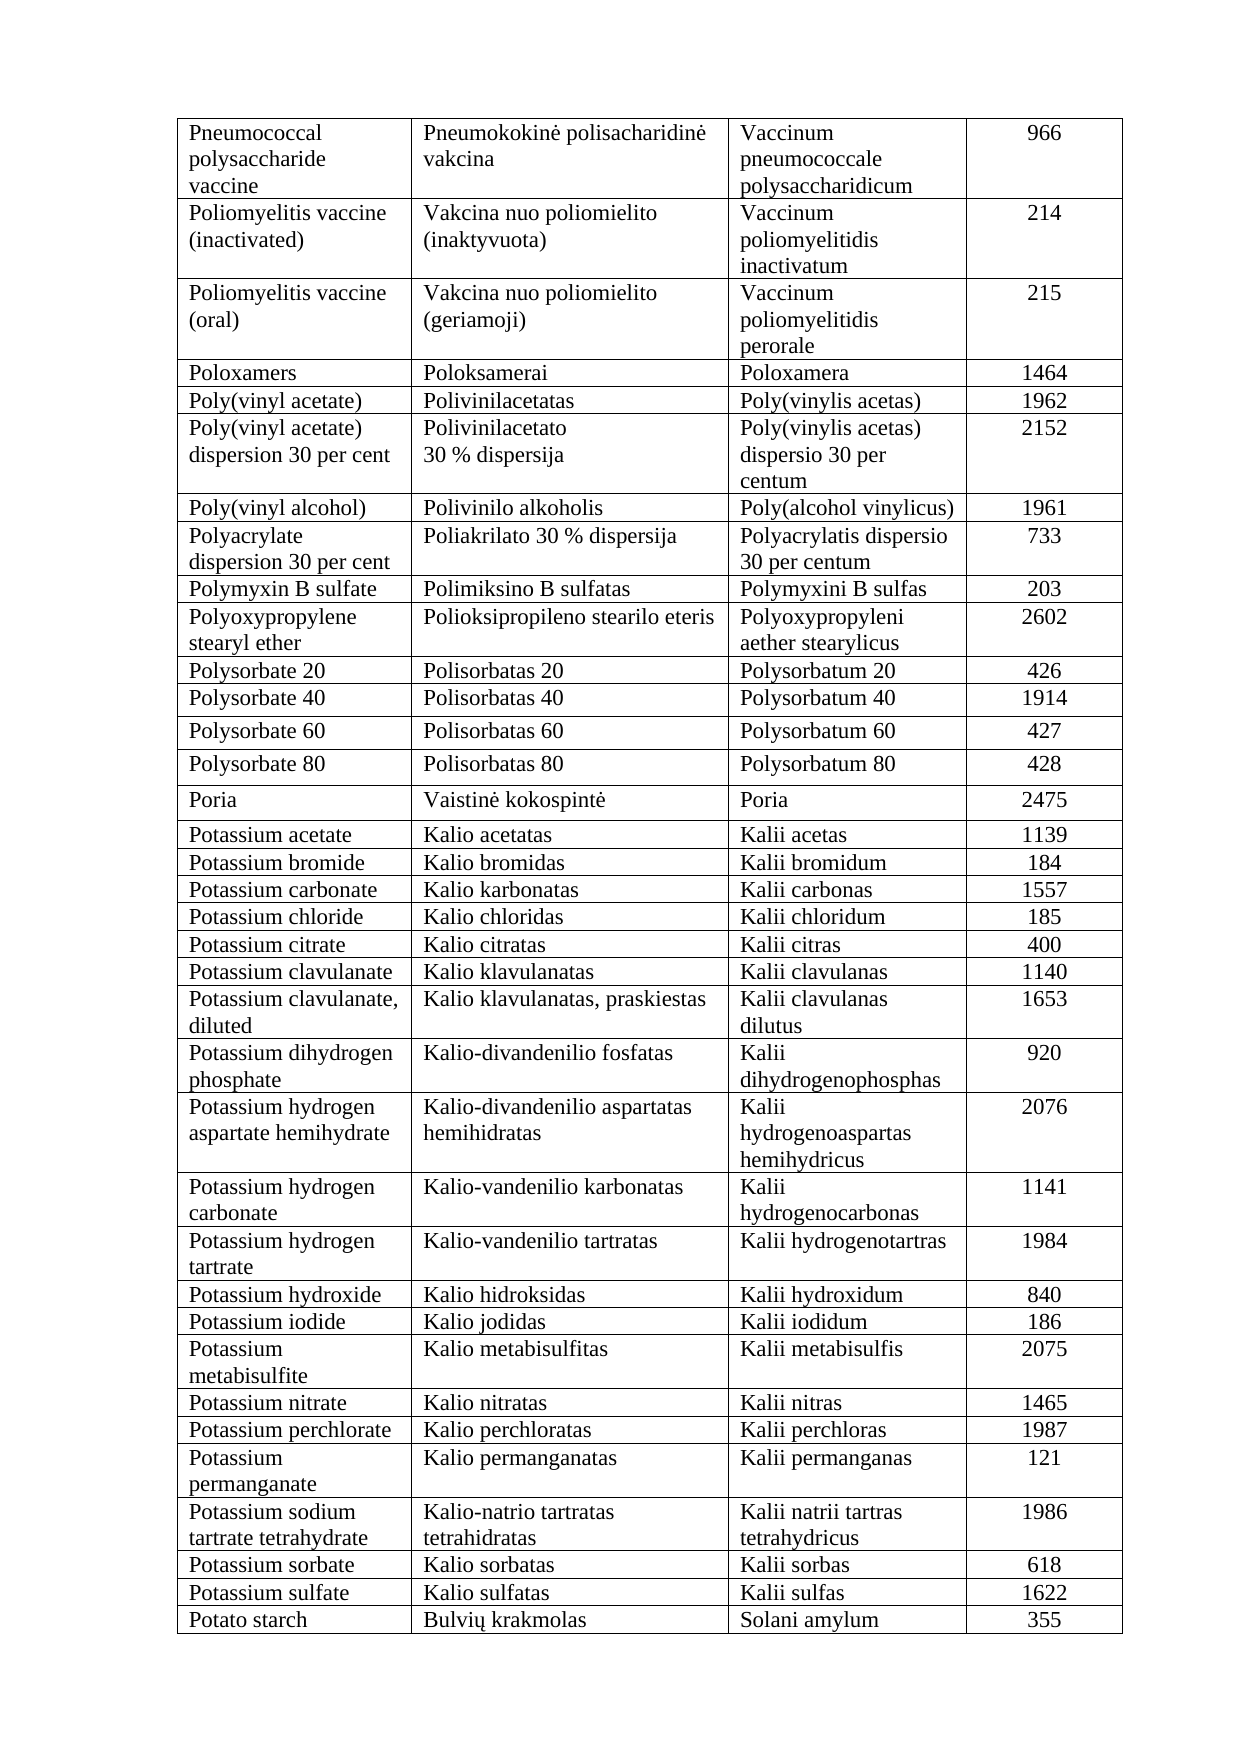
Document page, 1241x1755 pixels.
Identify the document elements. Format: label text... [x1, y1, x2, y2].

table_cell 1914 [967, 684, 1122, 716]
table_cell Kalii clavulanas [729, 958, 966, 984]
table_cell 1984 [967, 1227, 1122, 1279]
table_cell Poly(vinyl acetate) dispersion 30 per cent [178, 414, 411, 493]
table_cell Poliakrilato 30 % dispersija [412, 522, 728, 574]
table_cell Polivinilacetato 30 % dispersija [412, 414, 728, 493]
table_cell Potassium chloride [178, 903, 411, 930]
table_cell Kalio bromidas [412, 849, 728, 875]
table_cell 185 [967, 903, 1122, 930]
table_cell 186 [967, 1308, 1122, 1334]
table_cell Vakcina nuo poliomielito (geriamoji) [412, 279, 728, 358]
table_cell Kalii hydrogenoaspartas hemihydricus [729, 1093, 966, 1172]
table_cell 1464 [967, 360, 1122, 386]
table_cell Polysorbate 20 [178, 657, 411, 683]
table_cell Kalio permanganatas [412, 1444, 728, 1497]
table_cell 1961 [967, 494, 1122, 521]
table_cell Polysorbatum 20 [729, 657, 966, 683]
table_cell Polisorbatas 20 [412, 657, 728, 683]
table_cell Potassium dihydrogen phosphate [178, 1039, 411, 1092]
table_cell Kalii bromidum [729, 849, 966, 875]
table_cell Poly(vinyl alcohol) [178, 494, 411, 521]
table_cell Kalio-divandenilio aspartatas hemihidratas [412, 1093, 728, 1172]
table_cell Poly(alcohol vinylicus) [729, 494, 966, 521]
table_cell Kalii iodidum [729, 1308, 966, 1334]
table_cell 2075 [967, 1335, 1122, 1388]
table_cell Pneumokokinė polisacharidinė vakcina [412, 119, 728, 198]
table_cell 355 [967, 1606, 1122, 1633]
table_cell Potassium nitrate [178, 1389, 411, 1416]
table_cell Potassium sulfate [178, 1579, 411, 1605]
table_cell Polyoxypropyleni aether stearylicus [729, 603, 966, 656]
table_cell Polysorbate 40 [178, 684, 411, 716]
table_cell Potassium hydrogen carbonate [178, 1173, 411, 1226]
table_cell 966 [967, 119, 1122, 198]
table_cell Kalio klavulanatas [412, 958, 728, 984]
table_cell Kalio klavulanatas, praskiestas [412, 986, 728, 1038]
table_cell Polisorbatas 40 [412, 684, 728, 716]
table_cell Kalio sulfatas [412, 1579, 728, 1605]
table_cell 2076 [967, 1093, 1122, 1172]
table_cell 1962 [967, 387, 1122, 413]
table_cell Kalii chloridum [729, 903, 966, 930]
table_cell Poly(vinylis acetas) [729, 387, 966, 413]
table_cell Kalio perchloratas [412, 1417, 728, 1443]
table_cell Poloxamera [729, 360, 966, 386]
table_cell Poliomyelitis vaccine (oral) [178, 279, 411, 358]
table_cell 121 [967, 1444, 1122, 1497]
table_cell Kalii dihydrogenophosphas [729, 1039, 966, 1092]
table_cell 215 [967, 279, 1122, 358]
table_cell Kalii sorbas [729, 1551, 966, 1578]
table_cell Solani amylum [729, 1606, 966, 1633]
table_cell Potassium citrate [178, 931, 411, 957]
table_cell Kalio-vandenilio tartratas [412, 1227, 728, 1279]
table_cell Potassium clavulanate [178, 958, 411, 984]
table_cell Potassium sorbate [178, 1551, 411, 1578]
table_cell 203 [967, 576, 1122, 602]
table_cell Kalio metabisulfitas [412, 1335, 728, 1388]
table_cell 2602 [967, 603, 1122, 656]
table_cell Kalii citras [729, 931, 966, 957]
table_cell Potassium clavulanate, diluted [178, 986, 411, 1038]
table_cell Kalii hydroxidum [729, 1281, 966, 1307]
table_cell Polyacrylate dispersion 30 per cent [178, 522, 411, 574]
table_cell Polysorbate 80 [178, 750, 411, 784]
table_cell 618 [967, 1551, 1122, 1578]
table_cell Potassium hydroxide [178, 1281, 411, 1307]
table_cell Polysorbatum 80 [729, 750, 966, 784]
table_cell Kalii hydrogenotartras [729, 1227, 966, 1279]
table_cell Kalio jodidas [412, 1308, 728, 1334]
table_cell Polimiksino B sulfatas [412, 576, 728, 602]
table_cell 2152 [967, 414, 1122, 493]
table_cell 840 [967, 1281, 1122, 1307]
table_cell Kalio acetatas [412, 821, 728, 847]
table_cell Potato starch [178, 1606, 411, 1633]
table_cell 428 [967, 750, 1122, 784]
table_cell Potassium iodide [178, 1308, 411, 1334]
table_cell Kalio sorbatas [412, 1551, 728, 1578]
table_cell Kalii acetas [729, 821, 966, 847]
table_cell Kalii sulfas [729, 1579, 966, 1605]
table_cell 400 [967, 931, 1122, 957]
table_cell Poly(vinylis acetas) dispersio 30 per centum [729, 414, 966, 493]
table_cell Potassium bromide [178, 849, 411, 875]
table_cell Kalii carbonas [729, 876, 966, 902]
table_cell Polioksipropileno stearilo eteris [412, 603, 728, 656]
table_cell Poria [729, 786, 966, 820]
table_cell 1986 [967, 1498, 1122, 1550]
table_cell Potassium acetate [178, 821, 411, 847]
table_cell Polivinilo alkoholis [412, 494, 728, 521]
table_cell Kalii perchloras [729, 1417, 966, 1443]
table_cell Potassium sodium tartrate tetrahydrate [178, 1498, 411, 1550]
table_cell 1465 [967, 1389, 1122, 1416]
table_cell Kalio citratas [412, 931, 728, 957]
table_cell Pneumococcal polysaccharide vaccine [178, 119, 411, 198]
table_cell Kalii hydrogenocarbonas [729, 1173, 966, 1226]
table_cell 1139 [967, 821, 1122, 847]
table_cell 2475 [967, 786, 1122, 820]
table_cell Polisorbatas 80 [412, 750, 728, 784]
table_cell Polysorbatum 40 [729, 684, 966, 716]
table_cell 733 [967, 522, 1122, 574]
table_cell 1140 [967, 958, 1122, 984]
table_cell Kalio-vandenilio karbonatas [412, 1173, 728, 1226]
table_cell Vaccinum pneumococcale polysaccharidicum [729, 119, 966, 198]
table_cell 1653 [967, 986, 1122, 1038]
table_cell Kalii natrii tartras tetrahydricus [729, 1498, 966, 1550]
table_cell Polymyxini B sulfas [729, 576, 966, 602]
table_cell Polysorbatum 60 [729, 717, 966, 749]
table_cell 214 [967, 199, 1122, 278]
table_cell Poria [178, 786, 411, 820]
table_cell Poloksamerai [412, 360, 728, 386]
table_cell Kalii metabisulfis [729, 1335, 966, 1388]
table_cell Vakcina nuo poliomielito (inaktyvuota) [412, 199, 728, 278]
table_cell 184 [967, 849, 1122, 875]
table_cell Polymyxin B sulfate [178, 576, 411, 602]
table_cell Potassium hydrogen aspartate hemihydrate [178, 1093, 411, 1172]
table_cell Polisorbatas 60 [412, 717, 728, 749]
table_cell Vaistinė kokospintė [412, 786, 728, 820]
table_cell Kalii nitras [729, 1389, 966, 1416]
table_cell Bulvių krakmolas [412, 1606, 728, 1633]
table_cell Polysorbate 60 [178, 717, 411, 749]
table_cell Vaccinum poliomyelitidis perorale [729, 279, 966, 358]
table_cell Kalio hidroksidas [412, 1281, 728, 1307]
table_cell Potassium hydrogen tartrate [178, 1227, 411, 1279]
table_cell Potassium metabisulfite [178, 1335, 411, 1388]
table_cell 426 [967, 657, 1122, 683]
table_cell Kalio chloridas [412, 903, 728, 930]
table_cell Potassium perchlorate [178, 1417, 411, 1443]
table_cell Kalio nitratas [412, 1389, 728, 1416]
table_cell Potassium carbonate [178, 876, 411, 902]
table_cell Poloxamers [178, 360, 411, 386]
table_cell 1622 [967, 1579, 1122, 1605]
table_cell Polivinilacetatas [412, 387, 728, 413]
table_cell Poliomyelitis vaccine (inactivated) [178, 199, 411, 278]
table_cell Kalio karbonatas [412, 876, 728, 902]
table_cell Kalii clavulanas dilutus [729, 986, 966, 1038]
table_cell Polyoxypropylene stearyl ether [178, 603, 411, 656]
table_cell 427 [967, 717, 1122, 749]
table_cell Kalio-divandenilio fosfatas [412, 1039, 728, 1092]
table_cell 1557 [967, 876, 1122, 902]
table_cell Potassium permanganate [178, 1444, 411, 1497]
table_cell Polyacrylatis dispersio 30 per centum [729, 522, 966, 574]
table_cell Kalio-natrio tartratas tetrahidratas [412, 1498, 728, 1550]
table_cell Kalii permanganas [729, 1444, 966, 1497]
table_cell Vaccinum poliomyelitidis inactivatum [729, 199, 966, 278]
table_cell 1987 [967, 1417, 1122, 1443]
table_cell Poly(vinyl acetate) [178, 387, 411, 413]
table_cell 920 [967, 1039, 1122, 1092]
table_cell 1141 [967, 1173, 1122, 1226]
